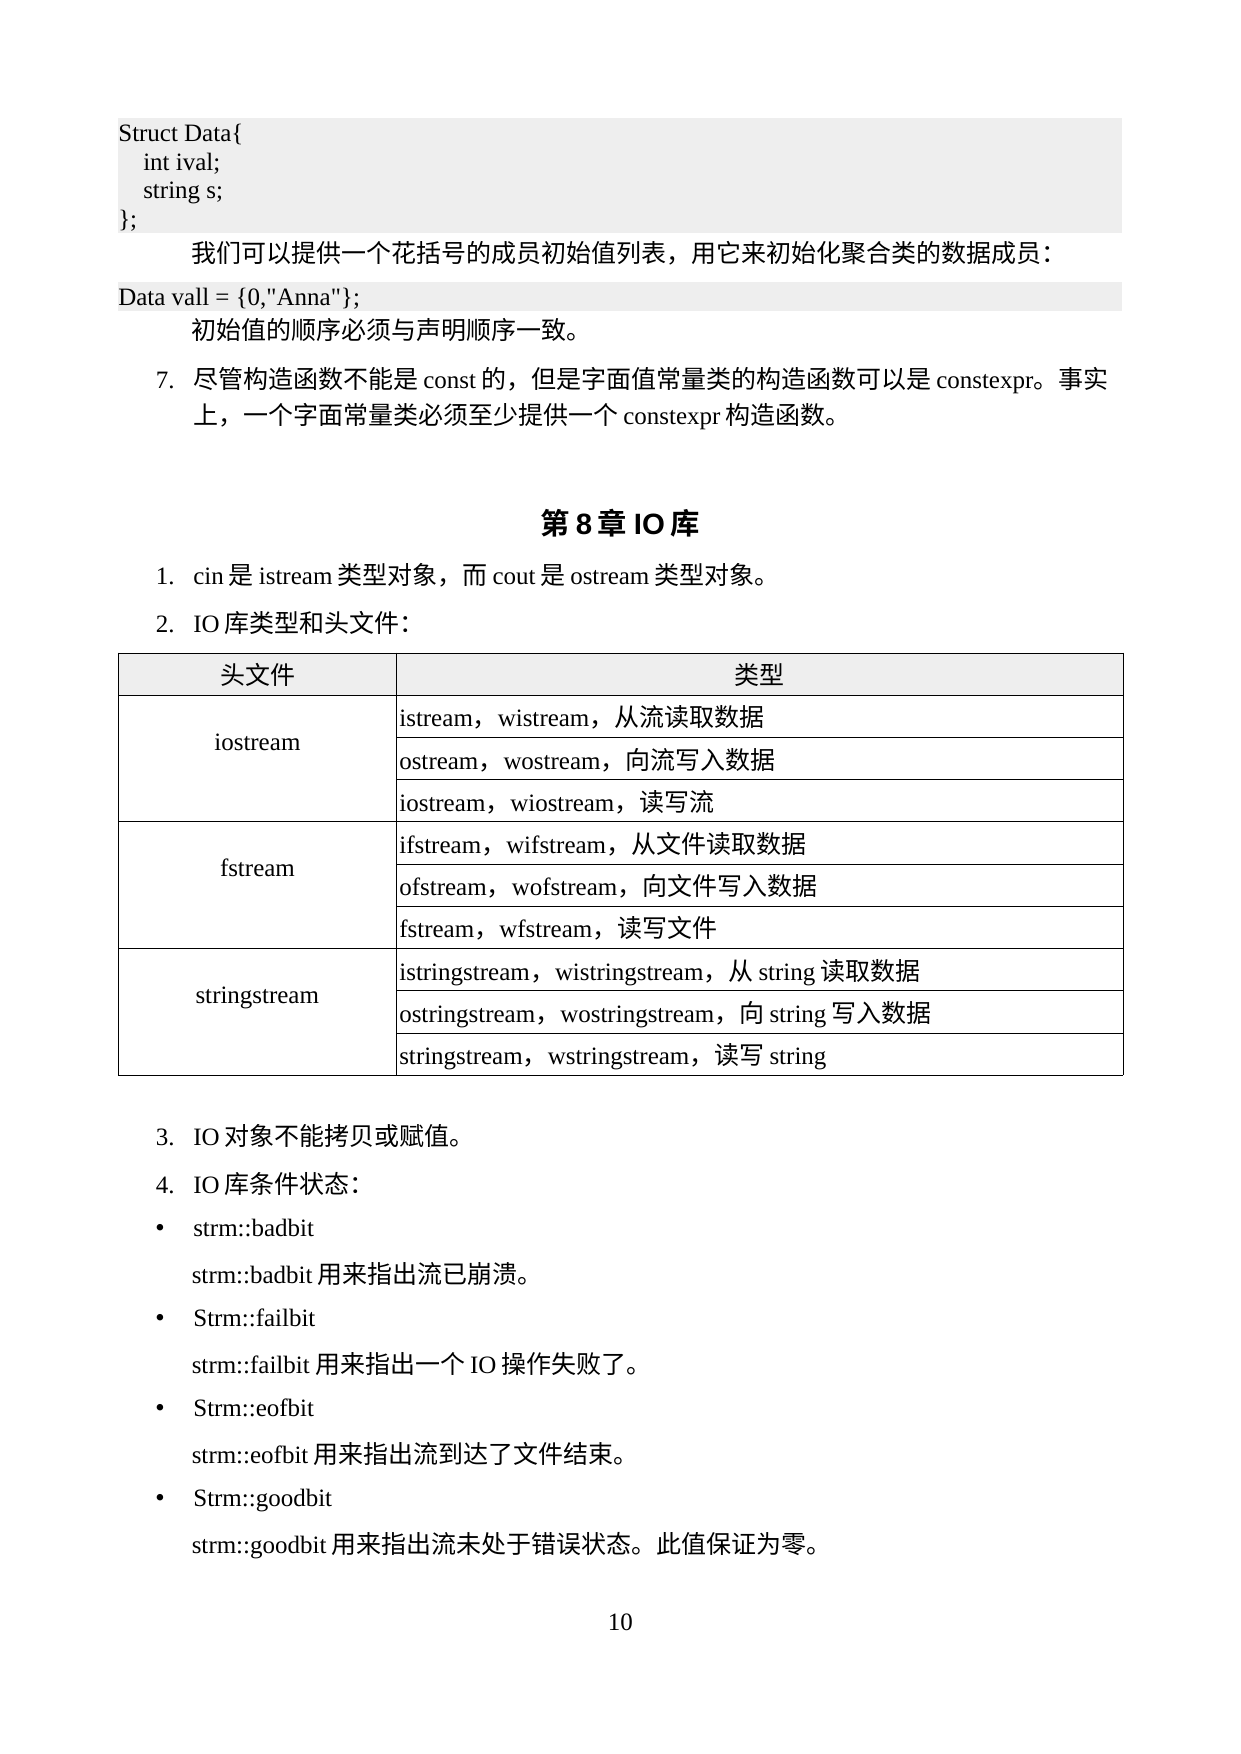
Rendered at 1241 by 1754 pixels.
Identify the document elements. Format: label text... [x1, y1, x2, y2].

list Strm::failbit [156, 1303, 1122, 1332]
table_cell ostringstream，wostringstream，向string写入数据 [397, 991, 1123, 1032]
text strm::badbit用来指出流已崩溃。 [118, 1255, 1122, 1291]
list cin是istream类型对象，而cout是ostream类型对象。 [156, 555, 1122, 591]
table_cell iostream，wiostream，读写流 [397, 780, 1123, 821]
list Strm::goodbit [156, 1483, 1122, 1512]
table_cell ofstream，wofstream，向文件写入数据 [397, 865, 1123, 906]
subtitle 第8章 IO库 [118, 500, 1122, 543]
table_cell istream，wistream，从流读取数据 [397, 696, 1123, 737]
list 尽管构造函数不能是const的，但是字面值常量类的构造函数可以是constexpr。事实上，一个字面常量类必须至少提供一个constexpr构造函数。 [156, 359, 1122, 432]
table_header Struct Data{ int ival; string s; }; [118, 118, 1122, 233]
table_cell stringstream，wstringstream，读写string [397, 1034, 1123, 1074]
table_cell fstream [119, 822, 396, 948]
list IO库类型和头文件： [156, 604, 1122, 640]
text strm::eofbit用来指出流到达了文件结束。 [118, 1435, 1122, 1471]
list IO对象不能拷贝或赋值。 [156, 1116, 1122, 1152]
table_cell ostream，wostream，向流写入数据 [397, 738, 1123, 779]
table_header Data vall = {0,"Anna"}; [118, 282, 1122, 311]
table_header 头文件 [119, 654, 396, 695]
table_cell iostream [119, 696, 396, 821]
list Strm::eofbit [156, 1393, 1122, 1422]
text strm::goodbit用来指出流未处于错误状态。此值保证为零。 [118, 1525, 1122, 1561]
text 我们可以提供一个花括号的成员初始值列表，用它来初始化聚合类的数据成员： [118, 233, 1122, 269]
text strm::failbit用来指出一个IO操作失败了。 [118, 1345, 1122, 1381]
list strm::badbit [156, 1213, 1122, 1242]
list IO库条件状态： [156, 1165, 1122, 1201]
table_cell istringstream，wistringstream，从string读取数据 [397, 949, 1123, 990]
table_header 类型 [397, 654, 1123, 695]
table_cell ifstream，wifstream，从文件读取数据 [397, 822, 1123, 864]
table_cell fstream，wfstream，读写文件 [397, 907, 1123, 948]
table_cell stringstream [119, 949, 396, 1074]
text 初始值的顺序必须与声明顺序一致。 [118, 311, 1122, 347]
